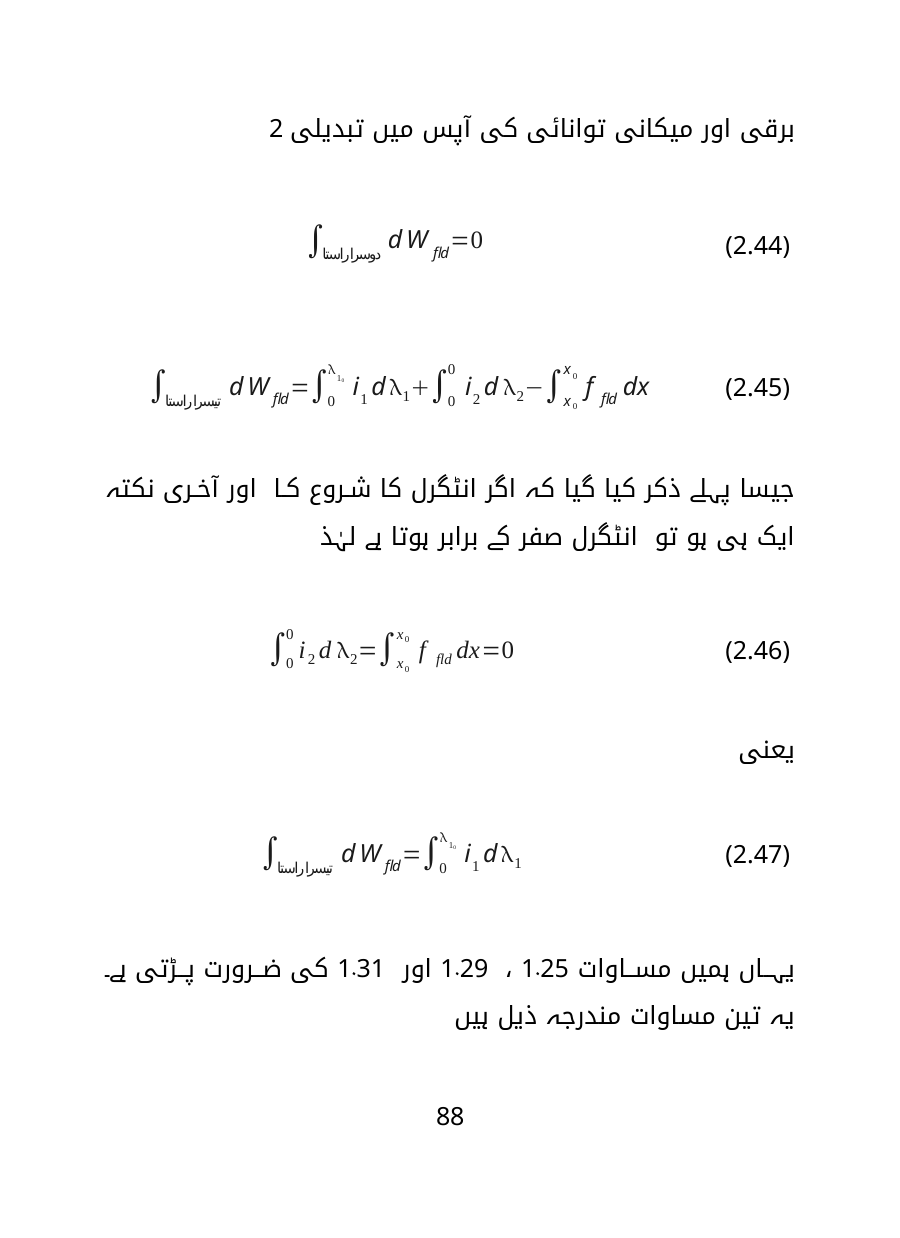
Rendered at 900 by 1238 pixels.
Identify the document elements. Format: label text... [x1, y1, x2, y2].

table_header (2.47) [683, 821, 795, 899]
table_header [105, 216, 690, 285]
table_header (2.44) [690, 216, 795, 285]
table_header (2.45) [698, 354, 795, 431]
table_header (2.46) [683, 619, 795, 693]
table_header [105, 354, 698, 431]
text یعنی [105, 727, 795, 774]
text جیسا پہلے ذکر کیا گیا کہ اگر انٹگرل کا شروع کا اور آخری نکتہ ایک ہی ہو تو انٹگرل صفر کے برابر ہوتا ہے لہٰذ [105, 466, 795, 560]
table_header [105, 821, 683, 899]
table_header [105, 619, 683, 693]
text یہاں ہمیں مساوات 1.25 ، 1.29 اور 1.31 کی ضرورت پڑتی ہے۔ یہ تین مساوات مندرجہ ذیل ہیں [105, 945, 795, 1040]
